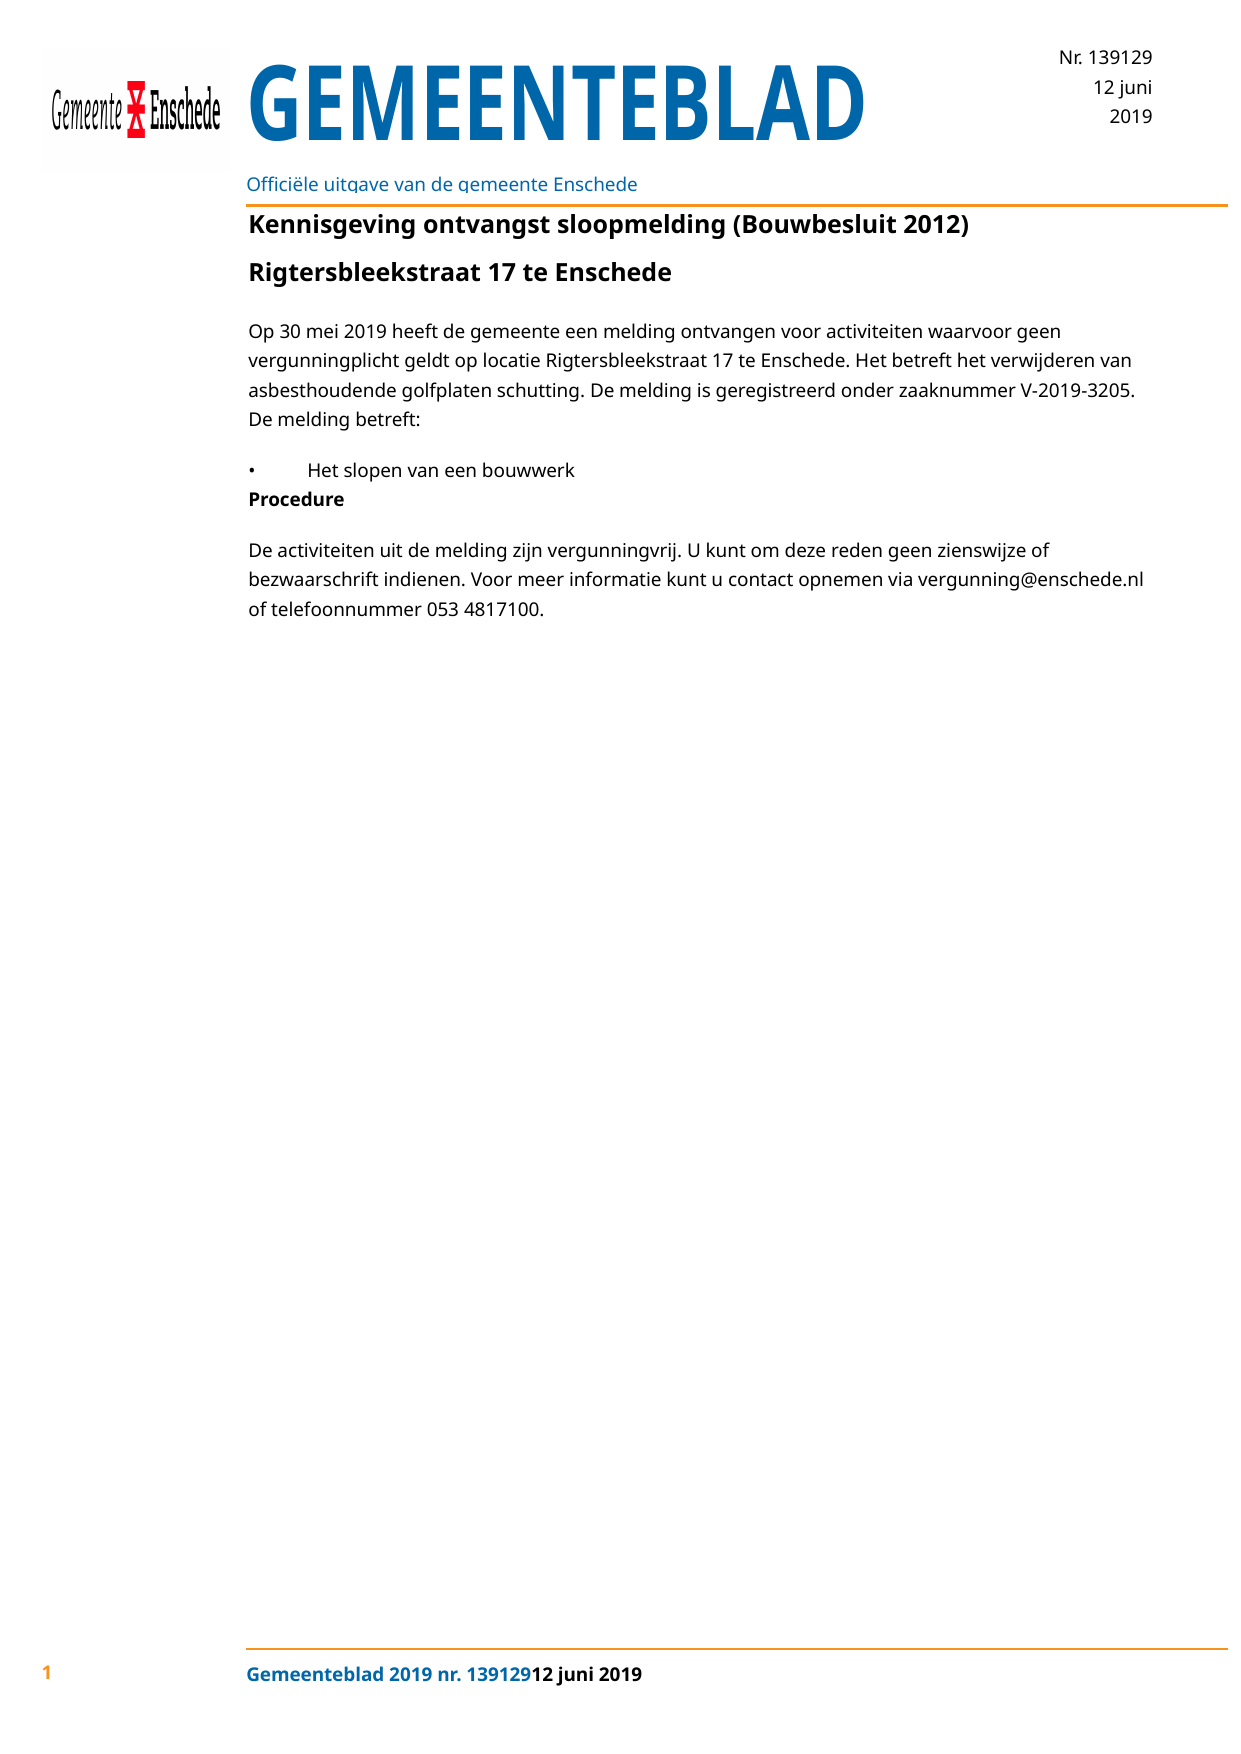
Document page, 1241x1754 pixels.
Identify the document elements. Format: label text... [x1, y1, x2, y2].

text Procedure [248, 487, 1152, 512]
text De activiteiten uit de melding zijn vergunningvrij. U kunt om deze reden geen zienswijze of bezwaarschrift indienen. Voor meer informatie kunt u contact opnemen via vergunning@enschede.nl of telefoonnummer 053 4817100. [248, 537, 1152, 622]
list Het slopen van een bouwwerk [248, 457, 1152, 483]
text Op 30 mei 2019 heeft de gemeente een melding ontvangen voor activiteiten waarvoor geen vergunningplicht geldt op locatie Rigtersbleekstraat 17 te Enschede. Het betreft het verwijderen van asbesthoudende golfplaten schutting. De melding is geregistreerd onder zaaknummer V-2019-3205. De melding betreft: [248, 318, 1152, 432]
picture [41, 47, 231, 172]
text Kennisgeving ontvangst sloopmelding (Bouwbesluit 2012) Rigtersbleekstraat 17 te Enschede [248, 207, 1152, 288]
